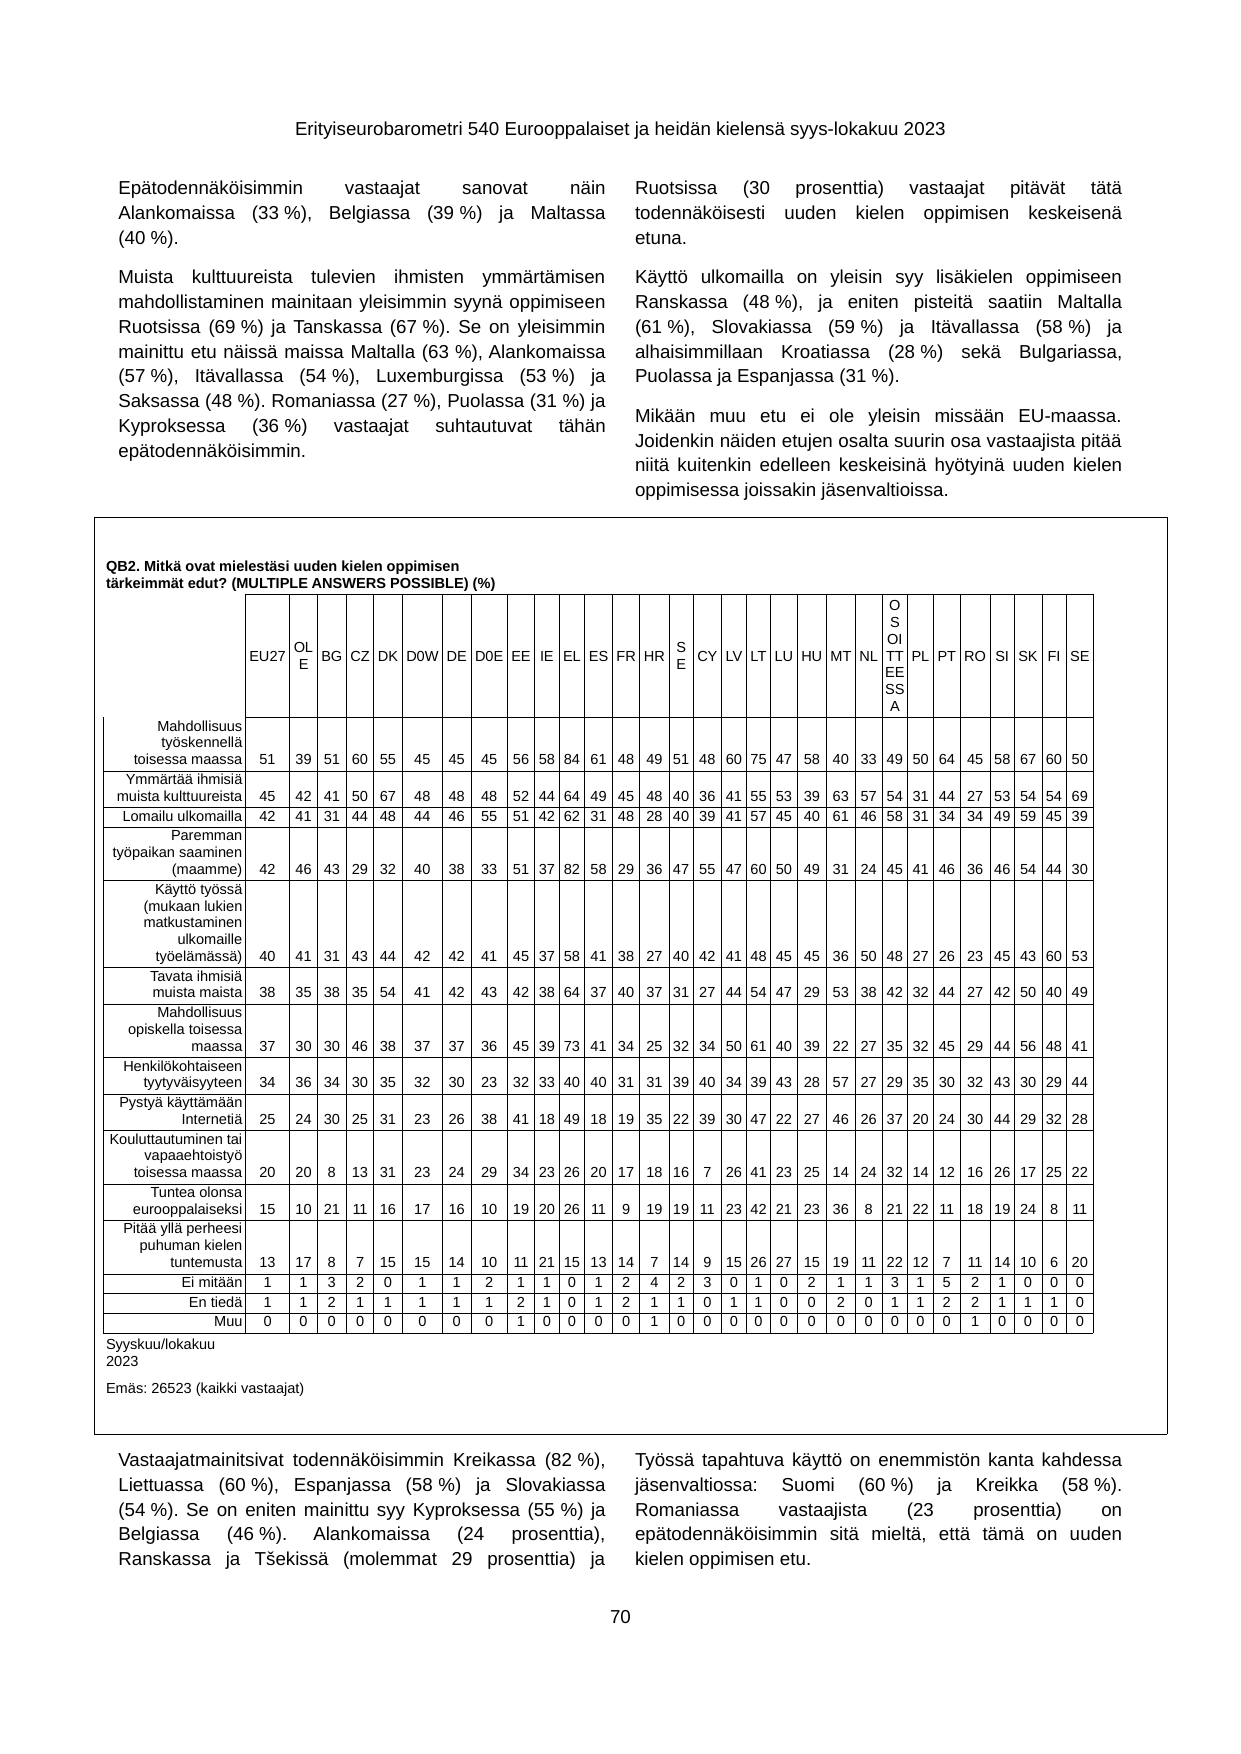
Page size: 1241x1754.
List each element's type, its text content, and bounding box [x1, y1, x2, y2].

table_cell MT [827, 595, 855, 717]
table_cell 24 [934, 1095, 960, 1130]
table_cell 20 [246, 1131, 289, 1183]
table_cell 44 [403, 808, 442, 827]
table_header [585, 548, 612, 594]
table_cell 7 [347, 1221, 373, 1273]
table_cell 84 [560, 718, 584, 771]
table_cell 19 [640, 1185, 669, 1220]
table_cell 35 [290, 968, 317, 1004]
table_cell 41 [472, 881, 507, 967]
table_cell 41 [318, 772, 346, 807]
table_cell [1042, 1334, 1066, 1372]
table_cell 22 [1067, 1131, 1093, 1183]
table_cell 64 [560, 772, 584, 807]
table_cell 40 [560, 1058, 584, 1094]
table_cell 2 [961, 1275, 990, 1293]
table_cell D0E [472, 595, 507, 717]
table_cell 45 [798, 881, 826, 967]
table_cell 0 [347, 1314, 373, 1333]
table_cell 34 [246, 1058, 289, 1094]
table_cell 58 [883, 808, 907, 827]
table_cell 15 [246, 1185, 289, 1220]
table_cell 49 [560, 1095, 584, 1130]
table_cell 46 [827, 1095, 855, 1130]
table_cell 27 [694, 968, 721, 1004]
table_cell 43 [1015, 881, 1042, 967]
table_cell 31 [613, 1058, 639, 1094]
table_cell 23 [771, 1131, 797, 1183]
table_cell 1 [403, 1275, 442, 1293]
table_cell [669, 1372, 693, 1403]
table_cell 0 [670, 1314, 693, 1333]
table_cell 34 [508, 1131, 534, 1183]
table_cell [933, 1372, 960, 1403]
table_cell 2 [347, 1275, 373, 1293]
table_cell 1 [961, 1314, 990, 1333]
table_cell 8 [1043, 1185, 1066, 1220]
table_cell 67 [374, 772, 402, 807]
table_cell [721, 1334, 746, 1372]
table_cell 33 [535, 1058, 559, 1094]
table_cell SE [670, 595, 693, 717]
table_cell 1 [443, 1275, 471, 1293]
table_cell 44 [535, 772, 559, 807]
table_cell 2 [961, 1294, 990, 1313]
table_cell 26 [991, 1131, 1014, 1183]
table_cell Ei mitään [104, 1275, 245, 1293]
table_cell [585, 1334, 612, 1372]
table_cell 0 [560, 1314, 584, 1333]
table_cell [882, 1334, 907, 1372]
table_cell 0 [908, 1314, 933, 1333]
table_cell 3 [318, 1275, 346, 1293]
table_cell 26 [443, 1095, 471, 1130]
table_cell 63 [827, 772, 855, 807]
table_header [990, 548, 1014, 594]
table_cell 48 [640, 772, 669, 807]
table_cell [442, 1334, 471, 1372]
table_cell 37 [883, 1095, 907, 1130]
table_cell 1 [472, 1294, 507, 1313]
table_cell 45 [443, 718, 471, 771]
table_cell LV [722, 595, 746, 717]
table_cell 55 [747, 772, 770, 807]
table_cell 23 [403, 1131, 442, 1183]
table_cell 1 [991, 1275, 1014, 1293]
table_cell Lomailu ulkomailla [104, 808, 245, 827]
table_cell 7 [640, 1221, 669, 1273]
table_cell 0 [1043, 1314, 1066, 1333]
table_cell 41 [722, 772, 746, 807]
table_cell 1 [585, 1275, 612, 1293]
table_cell 57 [856, 772, 882, 807]
table_cell SE [1067, 595, 1093, 717]
text Käyttö ulkomailla on yleisin syy lisäkielen oppimiseen Ranskassa (48 %), ja eniten pisteitä saatiin Maltalla (61 %), Slovakiassa (59 %) ja Itävallassa (58 %) ja alhaisimmillaan Kroatiassa (28 %) sekä Bulgariassa, Puolassa ja Espanjassa (31 %). [635, 266, 1122, 387]
table_cell RO [961, 595, 990, 717]
text Vastaajatmainitsivat todennäköisimmin Kreikassa (82 %), Liettuassa (60 %), Espanjassa (58 %) ja Slovakiassa (54 %). Se on eniten mainittu syy Kyproksessa (55 %) ja Belgiassa (46 %). Alankomaissa (24 prosenttia), Ranskassa ja Tšekissä (molemmat 29 prosenttia) ja [118, 1435, 605, 1569]
table_cell 31 [374, 1095, 402, 1130]
table_cell 47 [722, 828, 746, 880]
table_cell 30 [443, 1058, 471, 1094]
table_cell 1 [908, 1275, 933, 1293]
table_cell 32 [374, 828, 402, 880]
table_cell 60 [747, 828, 770, 880]
table_cell 58 [535, 718, 559, 771]
table_cell 51 [670, 718, 693, 771]
table_cell 1 [883, 1294, 907, 1313]
table_cell 75 [747, 718, 770, 771]
table_cell 0 [374, 1314, 402, 1333]
table_cell 54 [1015, 772, 1042, 807]
table_cell 53 [991, 772, 1014, 807]
table_cell 8 [318, 1131, 346, 1183]
table_header [746, 548, 770, 594]
table_cell 42 [991, 968, 1014, 1004]
table_cell 0 [694, 1314, 721, 1333]
table_cell 2 [613, 1294, 639, 1313]
table_cell CY [694, 595, 721, 717]
table_cell [471, 1372, 507, 1403]
table_cell [374, 1372, 402, 1403]
table_cell 22 [908, 1185, 933, 1220]
table_cell 22 [670, 1095, 693, 1130]
table_cell 56 [508, 718, 534, 771]
table_cell 35 [374, 1058, 402, 1094]
table_cell 23 [535, 1131, 559, 1183]
table_cell Emäs: 26523 (kaikki vastaajat) [103, 1372, 346, 1403]
table_cell 1 [290, 1275, 317, 1293]
table_header [1066, 548, 1093, 594]
table_cell 25 [246, 1095, 289, 1130]
table_cell 27 [771, 1221, 797, 1273]
table_cell 1 [908, 1294, 933, 1313]
table_cell 40 [403, 828, 442, 880]
table_cell 46 [443, 808, 471, 827]
table_cell 53 [827, 968, 855, 1004]
table_cell [669, 1334, 693, 1372]
table_cell 24 [290, 1095, 317, 1130]
table_cell [826, 1372, 855, 1403]
table_cell [770, 1334, 797, 1372]
table_cell 49 [1067, 968, 1093, 1004]
table_cell [990, 1334, 1014, 1372]
table_cell 9 [613, 1185, 639, 1220]
table_cell 21 [318, 1185, 346, 1220]
table_cell [559, 1334, 584, 1372]
table_cell 40 [827, 718, 855, 771]
table_cell [612, 1334, 639, 1372]
table_cell 2 [472, 1275, 507, 1293]
table_cell 0 [560, 1294, 584, 1313]
table_cell 64 [934, 718, 960, 771]
table_cell 9 [694, 1221, 721, 1273]
table_cell 1 [443, 1294, 471, 1313]
table_cell 37 [443, 1005, 471, 1057]
table_cell 55 [472, 808, 507, 827]
table_cell 40 [798, 808, 826, 827]
table_cell [507, 1372, 534, 1403]
table_cell Paremman työpaikan saaminen (maamme) [104, 828, 245, 880]
table_cell 27 [856, 1005, 882, 1057]
table_cell 1 [747, 1275, 770, 1293]
table_cell 31 [585, 808, 612, 827]
table_cell [640, 1372, 669, 1403]
table_cell 55 [374, 718, 402, 771]
table_cell 59 [1015, 808, 1042, 827]
table_cell LT [747, 595, 770, 717]
table_cell [612, 1372, 639, 1403]
table_cell [1014, 1372, 1042, 1403]
table_cell 19 [670, 1185, 693, 1220]
table_cell [882, 1372, 907, 1403]
table_cell 1 [535, 1275, 559, 1293]
table_cell [990, 1372, 1014, 1403]
table_cell 20 [908, 1095, 933, 1130]
table_cell 34 [934, 808, 960, 827]
table_cell 45 [246, 772, 289, 807]
table_cell 41 [585, 1005, 612, 1057]
table_header [797, 548, 826, 594]
table_cell 37 [246, 1005, 289, 1057]
table_cell 44 [374, 881, 402, 967]
table_cell 47 [670, 828, 693, 880]
table_cell 14 [613, 1221, 639, 1273]
table_cell 18 [961, 1185, 990, 1220]
table_cell 54 [374, 968, 402, 1004]
table_cell 45 [403, 718, 442, 771]
table_cell SI [991, 595, 1014, 717]
table_cell 18 [585, 1095, 612, 1130]
table_cell 54 [883, 772, 907, 807]
table_cell 40 [771, 1005, 797, 1057]
table_cell 37 [640, 968, 669, 1004]
table_cell Mahdollisuus työskennellä toisessa maassa [104, 717, 245, 771]
table_cell 26 [560, 1185, 584, 1220]
table_cell 61 [585, 718, 612, 771]
table_cell 39 [694, 808, 721, 827]
table_cell 53 [1067, 881, 1093, 967]
table_cell 47 [771, 968, 797, 1004]
table_cell 43 [771, 1058, 797, 1094]
table_cell 11 [585, 1185, 612, 1220]
table_cell [317, 1334, 346, 1372]
table_header [721, 548, 746, 594]
table_cell 23 [722, 1185, 746, 1220]
table_cell 32 [1043, 1095, 1066, 1130]
table_cell 20 [535, 1185, 559, 1220]
table_cell [855, 1372, 882, 1403]
table_cell 38 [246, 968, 289, 1004]
table_cell 42 [443, 881, 471, 967]
table_cell 53 [771, 772, 797, 807]
table_cell [693, 1334, 721, 1372]
table_cell 42 [883, 968, 907, 1004]
table_cell [1042, 1372, 1066, 1403]
table_cell [346, 1334, 373, 1372]
table_cell 21 [771, 1185, 797, 1220]
table_cell 43 [318, 828, 346, 880]
table_cell FI [1043, 595, 1066, 717]
table_cell 44 [934, 772, 960, 807]
text Ruotsissa (30 prosenttia) vastaajat pitävät tätä todennäköisesti uuden kielen oppimisen keskeisenä etuna. [635, 177, 1122, 248]
table_cell 19 [508, 1185, 534, 1220]
table_cell 50 [771, 828, 797, 880]
table_header [826, 548, 855, 594]
table_cell 31 [318, 808, 346, 827]
table_cell 11 [347, 1185, 373, 1220]
table_cell 1 [585, 1294, 612, 1313]
table_header [933, 548, 960, 594]
table_cell 14 [908, 1131, 933, 1183]
table_cell [855, 1334, 882, 1372]
table_cell 2 [670, 1275, 693, 1293]
table_cell 45 [771, 808, 797, 827]
table_cell 44 [991, 1095, 1014, 1130]
table_cell 60 [722, 718, 746, 771]
table_header [770, 548, 797, 594]
table_cell [559, 1372, 584, 1403]
table_cell 32 [908, 1005, 933, 1057]
table_cell 22 [827, 1005, 855, 1057]
table_cell 8 [856, 1185, 882, 1220]
table_cell 22 [771, 1095, 797, 1130]
table_cell 26 [747, 1221, 770, 1273]
table_cell 1 [722, 1294, 746, 1313]
table_cell 32 [908, 968, 933, 1004]
table_cell [374, 1334, 402, 1372]
table_cell 1 [290, 1294, 317, 1313]
table_cell Käyttö työssä (mukaan lukien matkustaminen ulkomaille työelämässä) [104, 881, 245, 967]
table_cell 31 [374, 1131, 402, 1183]
table_cell 38 [535, 968, 559, 1004]
table_cell 30 [722, 1095, 746, 1130]
table_cell 38 [856, 968, 882, 1004]
table_cell 60 [1043, 718, 1066, 771]
table_cell BG [318, 595, 346, 717]
table_cell PT [934, 595, 960, 717]
table_cell 12 [908, 1221, 933, 1273]
table_cell 15 [560, 1221, 584, 1273]
table_cell 35 [883, 1005, 907, 1057]
table_cell 14 [991, 1221, 1014, 1273]
table_cell 1 [374, 1294, 402, 1313]
table_cell 26 [722, 1131, 746, 1183]
table_cell 37 [535, 881, 559, 967]
table_cell 42 [508, 968, 534, 1004]
table_cell 41 [722, 881, 746, 967]
text Epätodennäköisimmin vastaajat sanovat näin Alankomaissa (33 %), Belgiassa (39 %) ja Maltassa (40 %). [118, 177, 605, 248]
table_cell 43 [347, 881, 373, 967]
table_cell DK [374, 595, 402, 717]
table_cell [640, 1334, 669, 1372]
table_cell 60 [1043, 881, 1066, 967]
table_cell 40 [585, 1058, 612, 1094]
table_cell 16 [670, 1131, 693, 1183]
table_cell 11 [961, 1221, 990, 1273]
table_cell 36 [827, 1185, 855, 1220]
table_cell 10 [290, 1185, 317, 1220]
table_cell 48 [443, 772, 471, 807]
table_cell 58 [560, 881, 584, 967]
table_cell [346, 1372, 373, 1403]
table_cell 37 [585, 968, 612, 1004]
table_cell 15 [374, 1221, 402, 1273]
table_cell 27 [908, 881, 933, 967]
table_cell 39 [535, 1005, 559, 1057]
table_cell 0 [613, 1314, 639, 1333]
table_cell 37 [535, 828, 559, 880]
table_cell 30 [934, 1058, 960, 1094]
table_cell EL [560, 595, 584, 717]
table_cell 2 [827, 1294, 855, 1313]
table_cell 23 [961, 881, 990, 967]
table_cell 50 [347, 772, 373, 807]
table_cell [507, 1334, 534, 1372]
table_cell 61 [747, 1005, 770, 1057]
table_cell 23 [798, 1185, 826, 1220]
table_cell 1 [640, 1294, 669, 1313]
table_cell 30 [290, 1005, 317, 1057]
table_cell 16 [961, 1131, 990, 1183]
table_cell 48 [883, 881, 907, 967]
table_cell 51 [318, 718, 346, 771]
table_cell 47 [771, 718, 797, 771]
table_cell 2 [508, 1294, 534, 1313]
table_cell 44 [347, 808, 373, 827]
table_cell 41 [290, 881, 317, 967]
text Muista kulttuureista tulevien ihmisten ymmärtämisen mahdollistaminen mainitaan yleisimmin syynä oppimiseen Ruotsissa (69 %) ja Tanskassa (67 %). Se on yleisimmin mainittu etu näissä maissa Maltalla (63 %), Alankomaissa (57 %), Itävallassa (54 %), Luxemburgissa (53 %) ja Saksassa (48 %). Romaniassa (27 %), Puolassa (31 %) ja Kyproksessa (36 %) vastaajat suhtautuvat tähän epätodennäköisimmin. [118, 266, 605, 461]
table_cell HU [798, 595, 826, 717]
table_cell 0 [771, 1275, 797, 1293]
table_cell [585, 1372, 612, 1403]
table_cell 37 [403, 1005, 442, 1057]
table_cell 42 [246, 828, 289, 880]
table_cell 15 [798, 1221, 826, 1273]
table_cell 41 [508, 1095, 534, 1130]
table_cell 31 [827, 828, 855, 880]
table_cell 27 [961, 968, 990, 1004]
table_cell [826, 1334, 855, 1372]
table_cell 57 [827, 1058, 855, 1094]
table_header [855, 548, 882, 594]
table_cell 45 [613, 772, 639, 807]
table_cell 54 [747, 968, 770, 1004]
table_cell 27 [640, 881, 669, 967]
table_cell 0 [856, 1294, 882, 1313]
table_cell 1 [535, 1294, 559, 1313]
table_cell 51 [508, 808, 534, 827]
table_cell 0 [1067, 1314, 1093, 1333]
table_cell 57 [747, 808, 770, 827]
table_cell 21 [883, 1185, 907, 1220]
table_cell [1066, 1372, 1093, 1403]
table_cell 42 [535, 808, 559, 827]
table_cell [245, 1334, 289, 1372]
table_cell 11 [934, 1185, 960, 1220]
table_cell 51 [246, 718, 289, 771]
table_cell 51 [508, 828, 534, 880]
table_cell FR [613, 595, 639, 717]
table_cell 45 [883, 828, 907, 880]
table_cell 30 [318, 1095, 346, 1130]
table_cell SK [1015, 595, 1042, 717]
table_cell 42 [747, 1185, 770, 1220]
table_cell [471, 1334, 507, 1372]
table_cell [535, 1334, 559, 1372]
table_cell 45 [508, 1005, 534, 1057]
table_cell 2 [613, 1275, 639, 1293]
table_cell 29 [1043, 1058, 1066, 1094]
table_cell 46 [290, 828, 317, 880]
table_cell [797, 1372, 826, 1403]
table_cell 69 [1067, 772, 1093, 807]
table_cell 14 [827, 1131, 855, 1183]
table_cell 0 [1043, 1275, 1066, 1293]
table_cell 39 [798, 1005, 826, 1057]
table_cell 44 [991, 1005, 1014, 1057]
table_cell 0 [1067, 1275, 1093, 1293]
table_cell 44 [722, 968, 746, 1004]
table_cell [960, 1372, 990, 1403]
table_cell 36 [640, 828, 669, 880]
table_cell 50 [856, 881, 882, 967]
table_cell HR [640, 595, 669, 717]
table_cell 41 [1067, 1005, 1093, 1057]
table_cell 28 [640, 808, 669, 827]
table_cell 33 [472, 828, 507, 880]
table_header [612, 548, 639, 594]
table_cell 27 [961, 772, 990, 807]
table_cell 21 [535, 1221, 559, 1273]
table_cell 1 [856, 1275, 882, 1293]
table_cell 41 [722, 808, 746, 827]
table_cell 46 [347, 1005, 373, 1057]
table_cell 29 [1015, 1095, 1042, 1130]
table_cell 49 [798, 828, 826, 880]
table_cell 45 [961, 718, 990, 771]
table_cell [693, 1372, 721, 1403]
table_cell 1 [670, 1294, 693, 1313]
table_cell 34 [318, 1058, 346, 1094]
table_cell 24 [1015, 1185, 1042, 1220]
table_cell 13 [347, 1131, 373, 1183]
table_cell 27 [798, 1095, 826, 1130]
table_cell 35 [908, 1058, 933, 1094]
table_header QB2. Mitkä ovat mielestäsi uuden kielen oppimisen tärkeimmät edut? (MULTIPLE ANSWERS POSSIBLE) (%) [103, 548, 534, 594]
table_cell 45 [934, 1005, 960, 1057]
table_cell 58 [585, 828, 612, 880]
table_cell 49 [883, 718, 907, 771]
table_cell 7 [694, 1131, 721, 1183]
table_cell 39 [798, 772, 826, 807]
table_cell OSOITTEESSA [883, 595, 907, 717]
table_cell 24 [856, 1131, 882, 1183]
table_cell 29 [472, 1131, 507, 1183]
table_cell 19 [613, 1095, 639, 1130]
table_cell 14 [670, 1221, 693, 1273]
table_cell 42 [290, 772, 317, 807]
table_cell [721, 1372, 746, 1403]
table_cell 0 [883, 1314, 907, 1333]
table_cell 2 [798, 1275, 826, 1293]
table_cell 40 [670, 772, 693, 807]
table_cell Pitää yllä perheesi puhuman kielen tuntemusta [104, 1221, 245, 1273]
table_cell 1 [246, 1294, 289, 1313]
table_cell 54 [1015, 828, 1042, 880]
table_cell 41 [585, 881, 612, 967]
table_cell 45 [771, 881, 797, 967]
table_cell 38 [472, 1095, 507, 1130]
table_cell 6 [1043, 1221, 1066, 1273]
table_cell 17 [613, 1131, 639, 1183]
table_cell CZ [347, 595, 373, 717]
table_cell 31 [908, 772, 933, 807]
table_cell 58 [798, 718, 826, 771]
table_cell [908, 1334, 933, 1372]
table_cell 43 [991, 1058, 1014, 1094]
table_cell 28 [1067, 1095, 1093, 1130]
table_cell 11 [694, 1185, 721, 1220]
table_cell 45 [472, 718, 507, 771]
table_cell 49 [640, 718, 669, 771]
table_cell 31 [670, 968, 693, 1004]
table_cell 30 [961, 1095, 990, 1130]
table_cell 0 [290, 1314, 317, 1333]
text Työssä tapahtuva käyttö on enemmistön kanta kahdessa jäsenvaltiossa: Suomi (60 %) ja Kreikka (58 %). Romaniassa vastaajista (23 prosenttia) on epätodennäköisimmin sitä mieltä, että tämä on uuden kielen oppimisen etu. [635, 1435, 1122, 1569]
table_cell [770, 1372, 797, 1403]
table_cell [290, 1334, 317, 1372]
table_cell [442, 1372, 471, 1403]
table_cell 4 [640, 1275, 669, 1293]
table_cell 64 [560, 968, 584, 1004]
table_cell 44 [1043, 828, 1066, 880]
table_cell 0 [472, 1314, 507, 1333]
table_cell 25 [1043, 1131, 1066, 1183]
table_cell Muu [104, 1314, 245, 1333]
table_cell 46 [934, 828, 960, 880]
table_cell 38 [374, 1005, 402, 1057]
table_cell 32 [961, 1058, 990, 1094]
table_cell 40 [246, 881, 289, 967]
table_cell 32 [403, 1058, 442, 1094]
table_cell 36 [827, 881, 855, 967]
table_cell 19 [827, 1221, 855, 1273]
table_cell 39 [747, 1058, 770, 1094]
table_cell 0 [443, 1314, 471, 1333]
table_cell 22 [883, 1221, 907, 1273]
table_cell 25 [347, 1095, 373, 1130]
table_cell 41 [403, 968, 442, 1004]
table_cell 8 [318, 1221, 346, 1273]
table_cell 30 [318, 1005, 346, 1057]
table_cell PL [908, 595, 933, 717]
table_header [640, 548, 669, 594]
table_cell 48 [694, 718, 721, 771]
table_cell 50 [908, 718, 933, 771]
table_header [960, 548, 990, 594]
table_cell 39 [694, 1095, 721, 1130]
table_cell 7 [934, 1221, 960, 1273]
table_cell 41 [290, 808, 317, 827]
table_cell 1 [991, 1294, 1014, 1313]
table_cell 41 [747, 1131, 770, 1183]
table_cell D0W [403, 595, 442, 717]
table_cell ES [585, 595, 612, 717]
table_cell 62 [560, 808, 584, 827]
table_cell 27 [856, 1058, 882, 1094]
table_cell 0 [246, 1314, 289, 1333]
table_cell 61 [827, 808, 855, 827]
table_cell [797, 1334, 826, 1372]
table_header [669, 548, 693, 594]
table_cell 36 [472, 1005, 507, 1057]
table_cell 36 [694, 772, 721, 807]
table_cell 1 [1015, 1294, 1042, 1313]
table_cell [1014, 1334, 1042, 1372]
table_cell 44 [934, 968, 960, 1004]
table_cell 11 [508, 1221, 534, 1273]
table_cell 1 [508, 1314, 534, 1333]
table_cell 33 [856, 718, 882, 771]
table_cell [746, 1334, 770, 1372]
table_cell 11 [856, 1221, 882, 1273]
table_cell 45 [991, 881, 1014, 967]
table_cell 55 [694, 828, 721, 880]
table_cell 54 [1043, 772, 1066, 807]
table_cell 48 [613, 718, 639, 771]
table_cell [960, 1334, 990, 1372]
table_cell 42 [694, 881, 721, 967]
table_cell 45 [1043, 808, 1066, 827]
table_cell 34 [722, 1058, 746, 1094]
table_cell 0 [403, 1314, 442, 1333]
table_cell 48 [613, 808, 639, 827]
table_cell EE [508, 595, 534, 717]
table_cell 43 [472, 968, 507, 1004]
table_cell 0 [535, 1314, 559, 1333]
table_header [882, 548, 907, 594]
table_cell 24 [443, 1131, 471, 1183]
table_cell 24 [856, 828, 882, 880]
table_cell DE [443, 595, 471, 717]
table_cell 30 [1015, 1058, 1042, 1094]
table_cell 40 [694, 1058, 721, 1094]
table_cell 45 [508, 881, 534, 967]
table_cell 10 [472, 1221, 507, 1273]
table_cell 20 [290, 1131, 317, 1183]
table_cell 50 [1067, 718, 1093, 771]
table_cell 18 [640, 1131, 669, 1183]
table_cell 0 [318, 1314, 346, 1333]
table_cell 56 [1015, 1005, 1042, 1057]
table_cell 52 [508, 772, 534, 807]
table_cell 49 [991, 808, 1014, 827]
table_cell 12 [934, 1131, 960, 1183]
table_cell 50 [1015, 968, 1042, 1004]
table_header [1042, 548, 1066, 594]
table_cell 17 [1015, 1131, 1042, 1183]
table_cell 5 [934, 1275, 960, 1293]
table_cell 38 [613, 881, 639, 967]
table_cell 2 [318, 1294, 346, 1313]
table_cell 1 [403, 1294, 442, 1313]
table_cell 0 [560, 1275, 584, 1293]
table_cell NL [856, 595, 882, 717]
table_cell 32 [670, 1005, 693, 1057]
table_cell IE [535, 595, 559, 717]
table_cell 48 [472, 772, 507, 807]
table_cell LU [771, 595, 797, 717]
table_cell 20 [1067, 1221, 1093, 1273]
table_cell Tavata ihmisiä muista maista [104, 968, 245, 1004]
table_cell 30 [1067, 828, 1093, 880]
table_cell 48 [1043, 1005, 1066, 1057]
table_cell 35 [347, 968, 373, 1004]
text Mikään muu etu ei ole yleisin missään EU-maassa. Joidenkin näiden etujen osalta suurin osa vastaajista pitää niitä kuitenkin edelleen keskeisinä hyötyinä uuden kielen oppimisessa joissakin jäsenvaltioissa. [635, 404, 1122, 501]
table_cell 67 [1015, 718, 1042, 771]
table_cell 35 [640, 1095, 669, 1130]
table_cell 17 [290, 1221, 317, 1273]
table_cell 58 [991, 718, 1014, 771]
table_cell 0 [827, 1314, 855, 1333]
table_cell [1066, 1334, 1093, 1372]
table_cell 40 [1043, 968, 1066, 1004]
table_cell 44 [1067, 1058, 1093, 1094]
table_cell 18 [535, 1095, 559, 1130]
table_cell [402, 1334, 442, 1372]
table_cell 26 [856, 1095, 882, 1130]
table_cell 25 [798, 1131, 826, 1183]
table_cell 16 [374, 1185, 402, 1220]
table_cell [103, 594, 245, 717]
table_cell 40 [670, 881, 693, 967]
table_cell Henkilökohtaiseen tyytyväisyyteen [104, 1058, 245, 1094]
table_cell 38 [318, 968, 346, 1004]
table_cell 73 [560, 1005, 584, 1057]
table_cell 60 [347, 718, 373, 771]
table_cell Syyskuu/lokakuu 2023 [103, 1334, 245, 1372]
table_cell [908, 1372, 933, 1403]
table_cell 0 [771, 1314, 797, 1333]
table_cell 42 [403, 881, 442, 967]
table_cell 39 [290, 718, 317, 771]
table_cell 26 [934, 881, 960, 967]
table_cell 10 [1015, 1221, 1042, 1273]
table_header [1014, 548, 1042, 594]
table_cell 34 [961, 808, 990, 827]
table_cell 29 [347, 828, 373, 880]
table_cell 0 [856, 1314, 882, 1333]
table_cell 19 [991, 1185, 1014, 1220]
table_cell 47 [747, 1095, 770, 1130]
table_cell 0 [1015, 1275, 1042, 1293]
table_cell 1 [827, 1275, 855, 1293]
table_cell 0 [991, 1314, 1014, 1333]
table_cell 31 [908, 808, 933, 827]
table_cell 11 [1067, 1185, 1093, 1220]
table_cell 1 [640, 1314, 669, 1333]
table_cell Ymmärtää ihmisiä muista kulttuureista [104, 772, 245, 807]
table_cell Tuntea olonsa eurooppalaiseksi [104, 1185, 245, 1220]
table_cell 3 [883, 1275, 907, 1293]
table_cell 1 [508, 1275, 534, 1293]
table_cell 0 [694, 1294, 721, 1313]
table_header [693, 548, 721, 594]
table_cell Kouluttautuminen tai vapaaehtoistyö toisessa maassa [104, 1131, 245, 1183]
table_cell 31 [640, 1058, 669, 1094]
table_cell 41 [908, 828, 933, 880]
table_cell 14 [443, 1221, 471, 1273]
table_cell 10 [472, 1185, 507, 1220]
table_cell 29 [961, 1005, 990, 1057]
table_cell 29 [883, 1058, 907, 1094]
table_cell 46 [991, 828, 1014, 880]
table_cell 39 [1067, 808, 1093, 827]
table_cell En tiedä [104, 1294, 245, 1313]
table_cell 0 [722, 1314, 746, 1333]
table_cell [535, 1372, 559, 1403]
table_cell 2 [934, 1294, 960, 1313]
table_cell OLE [290, 595, 317, 717]
table_cell 23 [472, 1058, 507, 1094]
table_cell 3 [694, 1275, 721, 1293]
table_header [535, 548, 559, 594]
table_header [908, 548, 933, 594]
table_cell 13 [246, 1221, 289, 1273]
table_cell 30 [347, 1058, 373, 1094]
table_cell 1 [1043, 1294, 1066, 1313]
table_cell 0 [374, 1275, 402, 1293]
table_cell 15 [722, 1221, 746, 1273]
table_cell 15 [403, 1221, 442, 1273]
table_cell 20 [585, 1131, 612, 1183]
table_cell 36 [961, 828, 990, 880]
table_cell 50 [722, 1005, 746, 1057]
table_cell [746, 1372, 770, 1403]
table_cell 0 [1015, 1314, 1042, 1333]
table_cell 48 [747, 881, 770, 967]
table_cell 0 [585, 1314, 612, 1333]
table_cell 25 [640, 1005, 669, 1057]
table_cell 40 [613, 968, 639, 1004]
table_cell 13 [585, 1221, 612, 1273]
table_cell Pystyä käyttämään Internetiä [104, 1095, 245, 1130]
table_cell Mahdollisuus opiskella toisessa maassa [104, 1005, 245, 1057]
table_cell 23 [403, 1095, 442, 1130]
table_cell 38 [443, 828, 471, 880]
table_cell 16 [443, 1185, 471, 1220]
table_cell 39 [670, 1058, 693, 1094]
table_cell 0 [798, 1294, 826, 1313]
table_cell 32 [883, 1131, 907, 1183]
table_cell 48 [403, 772, 442, 807]
table_cell 29 [613, 828, 639, 880]
table_cell 32 [508, 1058, 534, 1094]
table_cell 0 [798, 1314, 826, 1333]
table_cell 48 [374, 808, 402, 827]
table_cell 1 [246, 1275, 289, 1293]
table_cell 34 [694, 1005, 721, 1057]
table_cell 46 [856, 808, 882, 827]
table_cell 26 [560, 1131, 584, 1183]
table_cell 36 [290, 1058, 317, 1094]
table_cell [933, 1334, 960, 1372]
table_cell 82 [560, 828, 584, 880]
table_cell 28 [798, 1058, 826, 1094]
table_cell 0 [747, 1314, 770, 1333]
table_cell 17 [403, 1185, 442, 1220]
text [95, 518, 1167, 1434]
table_cell 40 [670, 808, 693, 827]
table_cell 1 [347, 1294, 373, 1313]
table_cell 0 [934, 1314, 960, 1333]
table_cell 0 [771, 1294, 797, 1313]
table_cell 0 [722, 1275, 746, 1293]
table_cell 34 [613, 1005, 639, 1057]
table_cell 42 [246, 808, 289, 827]
table_cell 31 [318, 881, 346, 967]
table_cell 1 [747, 1294, 770, 1313]
table_cell 0 [1067, 1294, 1093, 1313]
table_cell 49 [585, 772, 612, 807]
table_cell 42 [443, 968, 471, 1004]
table_cell EU27 [246, 595, 289, 717]
table_cell [402, 1372, 442, 1403]
table_cell 29 [798, 968, 826, 1004]
table_header [559, 548, 584, 594]
